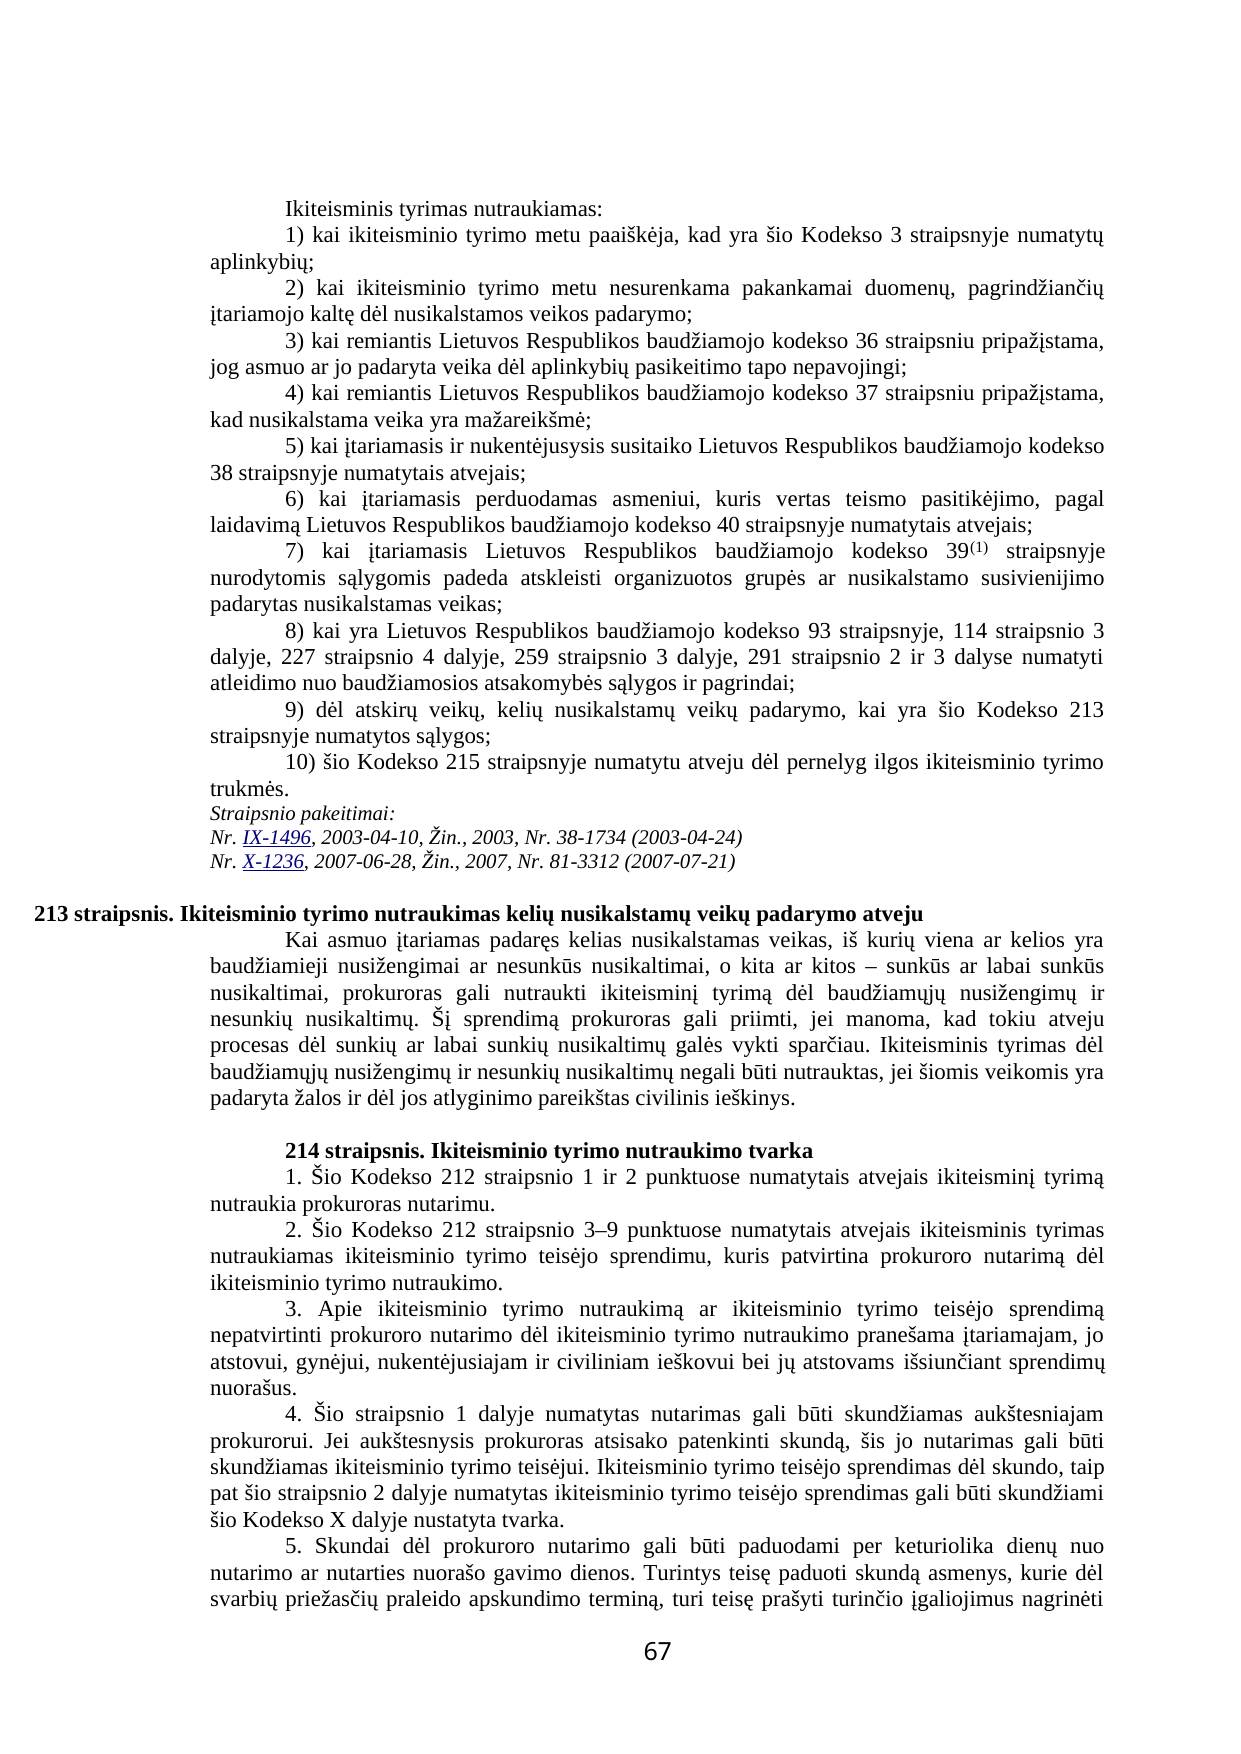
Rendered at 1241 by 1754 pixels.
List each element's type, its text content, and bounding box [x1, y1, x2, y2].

text 10) šio Kodekso 215 straipsnyje numatytu atveju dėl pernelyg ilgos ikiteisminio tyrimo trukmės. [210, 748, 1106, 801]
text 4. Šio straipsnio 1 dalyje numatytas nutarimas gali būti skundžiamas aukštesniajam prokurorui. Jei aukštesnysis prokuroras atsisako patenkinti skundą, šis jo nutarimas gali būti skundžiamas ikiteisminio tyrimo teisėjui. Ikiteisminio tyrimo teisėjo sprendimas dėl skundo, taip pat šio straipsnio 2 dalyje numatytas ikiteisminio tyrimo teisėjo sprendimas gali būti skundžiami šio Kodekso X dalyje nustatyta tvarka. [210, 1400, 1106, 1532]
text Nr. IX-1496, 2003-04-10, Žin., 2003, Nr. 38-1734 (2003-04-24) [210, 825, 1106, 849]
text Kai asmuo įtariamas padaręs kelias nusikalstamas veikas, iš kurių viena ar kelios yra baudžiamieji nusižengimai ar nesunkūs nusikaltimai, o kita ar kitos – sunkūs ar labai sunkūs nusikaltimai, prokuroras gali nutraukti ikiteisminį tyrimą dėl baudžiamųjų nusižengimų ir nesunkių nusikaltimų. Šį sprendimą prokuroras gali priimti, jei manoma, kad tokiu atveju procesas dėl sunkių ar labai sunkių nusikaltimų galės vykti sparčiau. Ikiteisminis tyrimas dėl baudžiamųjų nusižengimų ir nesunkių nusikaltimų negali būti nutrauktas, jei šiomis veikomis yra padaryta žalos ir dėl jos atlyginimo pareikštas civilinis ieškinys. [210, 926, 1106, 1111]
text 4) kai remiantis Lietuvos Respublikos baudžiamojo kodekso 37 straipsniu pripažįstama, kad nusikalstama veika yra mažareikšmė; [210, 379, 1106, 432]
text 1) kai ikiteisminio tyrimo metu paaiškėja, kad yra šio Kodekso 3 straipsnyje numatytų aplinkybių; [210, 221, 1106, 274]
text 5) kai įtariamasis ir nukentėjusysis susitaiko Lietuvos Respublikos baudžiamojo kodekso 38 straipsnyje numatytais atvejais; [210, 432, 1106, 485]
text 214 straipsnis. Ikiteisminio tyrimo nutraukimo tvarka [210, 1137, 1106, 1163]
text 3) kai remiantis Lietuvos Respublikos baudžiamojo kodekso 36 straipsniu pripažįstama, jog asmuo ar jo padaryta veika dėl aplinkybių pasikeitimo tapo nepavojingi; [210, 327, 1106, 379]
text 1. Šio Kodekso 212 straipsnio 1 ir 2 punktuose numatytais atvejais ikiteisminį tyrimą nutraukia prokuroras nutarimu. [210, 1163, 1106, 1216]
text 5. Skundai dėl prokuroro nutarimo gali būti paduodami per keturiolika dienų nuo nutarimo ar nutarties nuorašo gavimo dienos. Turintys teisę paduoti skundą asmenys, kurie dėl svarbių priežasčių praleido apskundimo terminą, turi teisę prašyti turinčio įgaliojimus nagrinėti [210, 1532, 1106, 1611]
text 2) kai ikiteisminio tyrimo metu nesurenkama pakankamai duomenų, pagrindžiančių įtariamojo kaltę dėl nusikalstamos veikos padarymo; [210, 274, 1106, 327]
text Straipsnio pakeitimai: [210, 801, 1106, 825]
text 9) dėl atskirų veikų, kelių nusikalstamų veikų padarymo, kai yra šio Kodekso 213 straipsnyje numatytos sąlygos; [210, 696, 1106, 748]
text 7) kai įtariamasis Lietuvos Respublikos baudžiamojo kodekso 39(1) straipsnyje nurodytomis sąlygomis padeda atskleisti organizuotos grupės ar nusikalstamo susivienijimo padarytas nusikalstamas veikas; [210, 538, 1106, 617]
text Nr. X-1236, 2007-06-28, Žin., 2007, Nr. 81-3312 (2007-07-21) [210, 849, 1106, 873]
text 6) kai įtariamasis perduodamas asmeniui, kuris vertas teismo pasitikėjimo, pagal laidavimą Lietuvos Respublikos baudžiamojo kodekso 40 straipsnyje numatytais atvejais; [210, 485, 1106, 538]
text 3. Apie ikiteisminio tyrimo nutraukimą ar ikiteisminio tyrimo teisėjo sprendimą nepatvirtinti prokuroro nutarimo dėl ikiteisminio tyrimo nutraukimo pranešama įtariamajam, jo atstovui, gynėjui, nukentėjusiajam ir civiliniam ieškovui bei jų atstovams išsiunčiant sprendimų nuorašus. [210, 1295, 1106, 1400]
text 8) kai yra Lietuvos Respublikos baudžiamojo kodekso 93 straipsnyje, 114 straipsnio 3 dalyje, 227 straipsnio 4 dalyje, 259 straipsnio 3 dalyje, 291 straipsnio 2 ir 3 dalyse numatyti atleidimo nuo baudžiamosios atsakomybės sąlygos ir pagrindai; [210, 617, 1106, 696]
text Ikiteisminis tyrimas nutraukiamas: [210, 195, 1106, 221]
text 2. Šio Kodekso 212 straipsnio 3–9 punktuose numatytais atvejais ikiteisminis tyrimas nutraukiamas ikiteisminio tyrimo teisėjo sprendimu, kuris patvirtina prokuroro nutarimą dėl ikiteisminio tyrimo nutraukimo. [210, 1216, 1106, 1295]
text 213 straipsnis. Ikiteisminio tyrimo nutraukimas kelių nusikalstamų veikų padarymo atveju [34, 900, 1106, 926]
